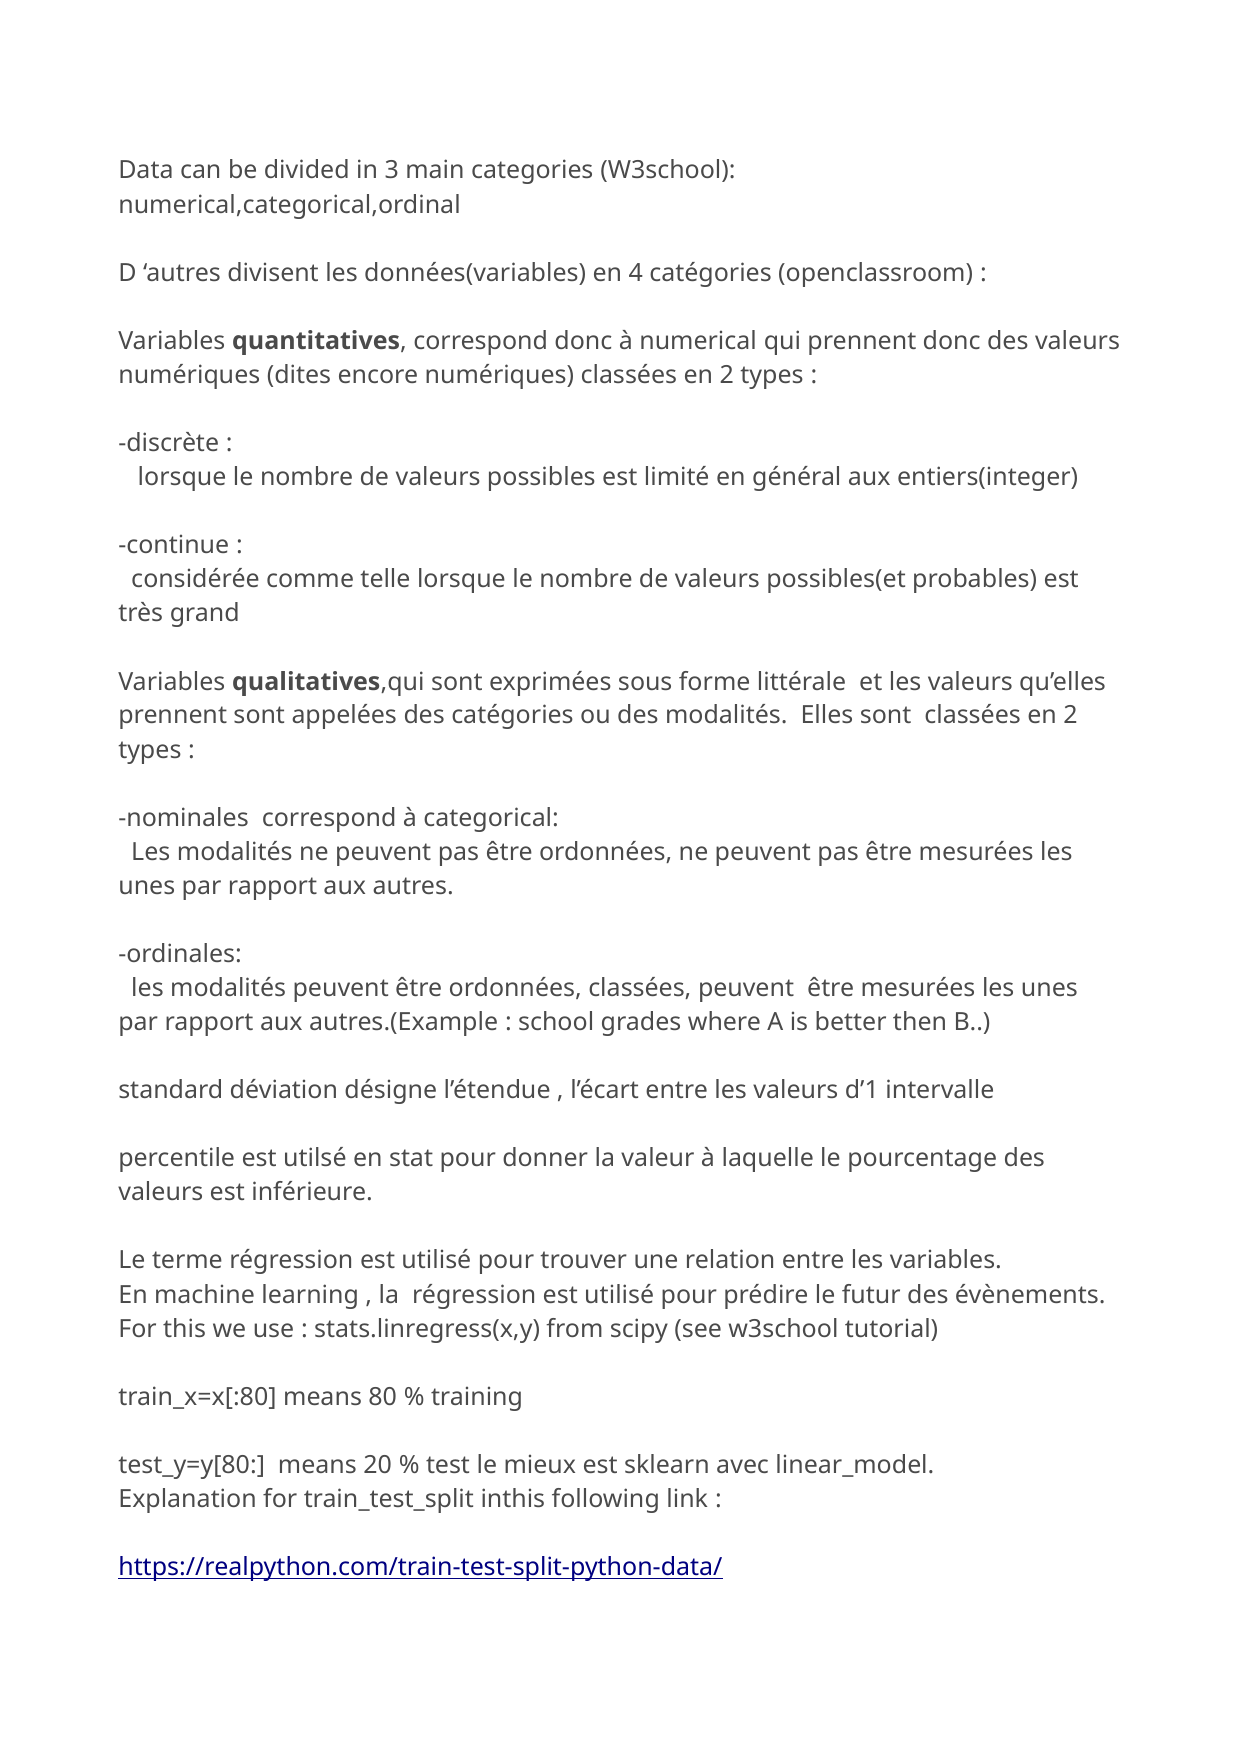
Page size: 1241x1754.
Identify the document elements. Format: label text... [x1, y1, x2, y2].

text D ‘autres divisent les données(variables) en 4 catégories (openclassroom) : [118, 254, 1122, 288]
text les modalités peuvent être ordonnées, classées, peuvent être mesurées les unes par rapport aux autres.(Example : school grades where A is better then B..) [118, 970, 1122, 1038]
text train_x=x[:80] means 80 % training [118, 1378, 1122, 1412]
text Variables qualitatives,qui sont exprimées sous forme littérale et les valeurs qu’elles prennent sont appelées des catégories ou des modalités. Elles sont classées en 2 types : [118, 663, 1122, 765]
text Variables quantitatives, correspond donc à numerical qui prennent donc des valeurs numériques (dites encore numériques) classées en 2 types : [118, 322, 1122, 391]
text En machine learning , la régression est utilisé pour prédire le futur des évènements. [118, 1276, 1122, 1310]
text lorsque le nombre de valeurs possibles est limité en général aux entiers(integer) [118, 459, 1122, 493]
text -nominales correspond à categorical: [118, 799, 1122, 833]
text -ordinales: [118, 936, 1122, 970]
text Explanation for train_test_split inthis following link : [118, 1481, 1122, 1515]
text standard déviation désigne l’étendue , l’écart entre les valeurs d’1 intervalle [118, 1072, 1122, 1106]
text -continue : [118, 527, 1122, 561]
text percentile est utilsé en stat pour donner la valeur à laquelle le pourcentage des valeurs est inférieure. [118, 1140, 1122, 1208]
text test_y=y[80:] means 20 % test le mieux est sklearn avec linear_model. [118, 1447, 1122, 1481]
text -discrète : [118, 425, 1122, 459]
text For this we use : stats.linregress(x,y) from scipy (see w3school tutorial) [118, 1310, 1122, 1344]
text numerical,categorical,ordinal [118, 186, 1122, 220]
text Les modalités ne peuvent pas être ordonnées, ne peuvent pas être mesurées les unes par rapport aux autres. [118, 833, 1122, 902]
text Le terme régression est utilisé pour trouver une relation entre les variables. [118, 1242, 1122, 1276]
text considérée comme telle lorsque le nombre de valeurs possibles(et probables) est très grand [118, 561, 1122, 629]
text Data can be divided in 3 main categories (W3school): [118, 152, 1122, 186]
text https://realpython.com/train-test-split-python-data/ [118, 1549, 1122, 1583]
